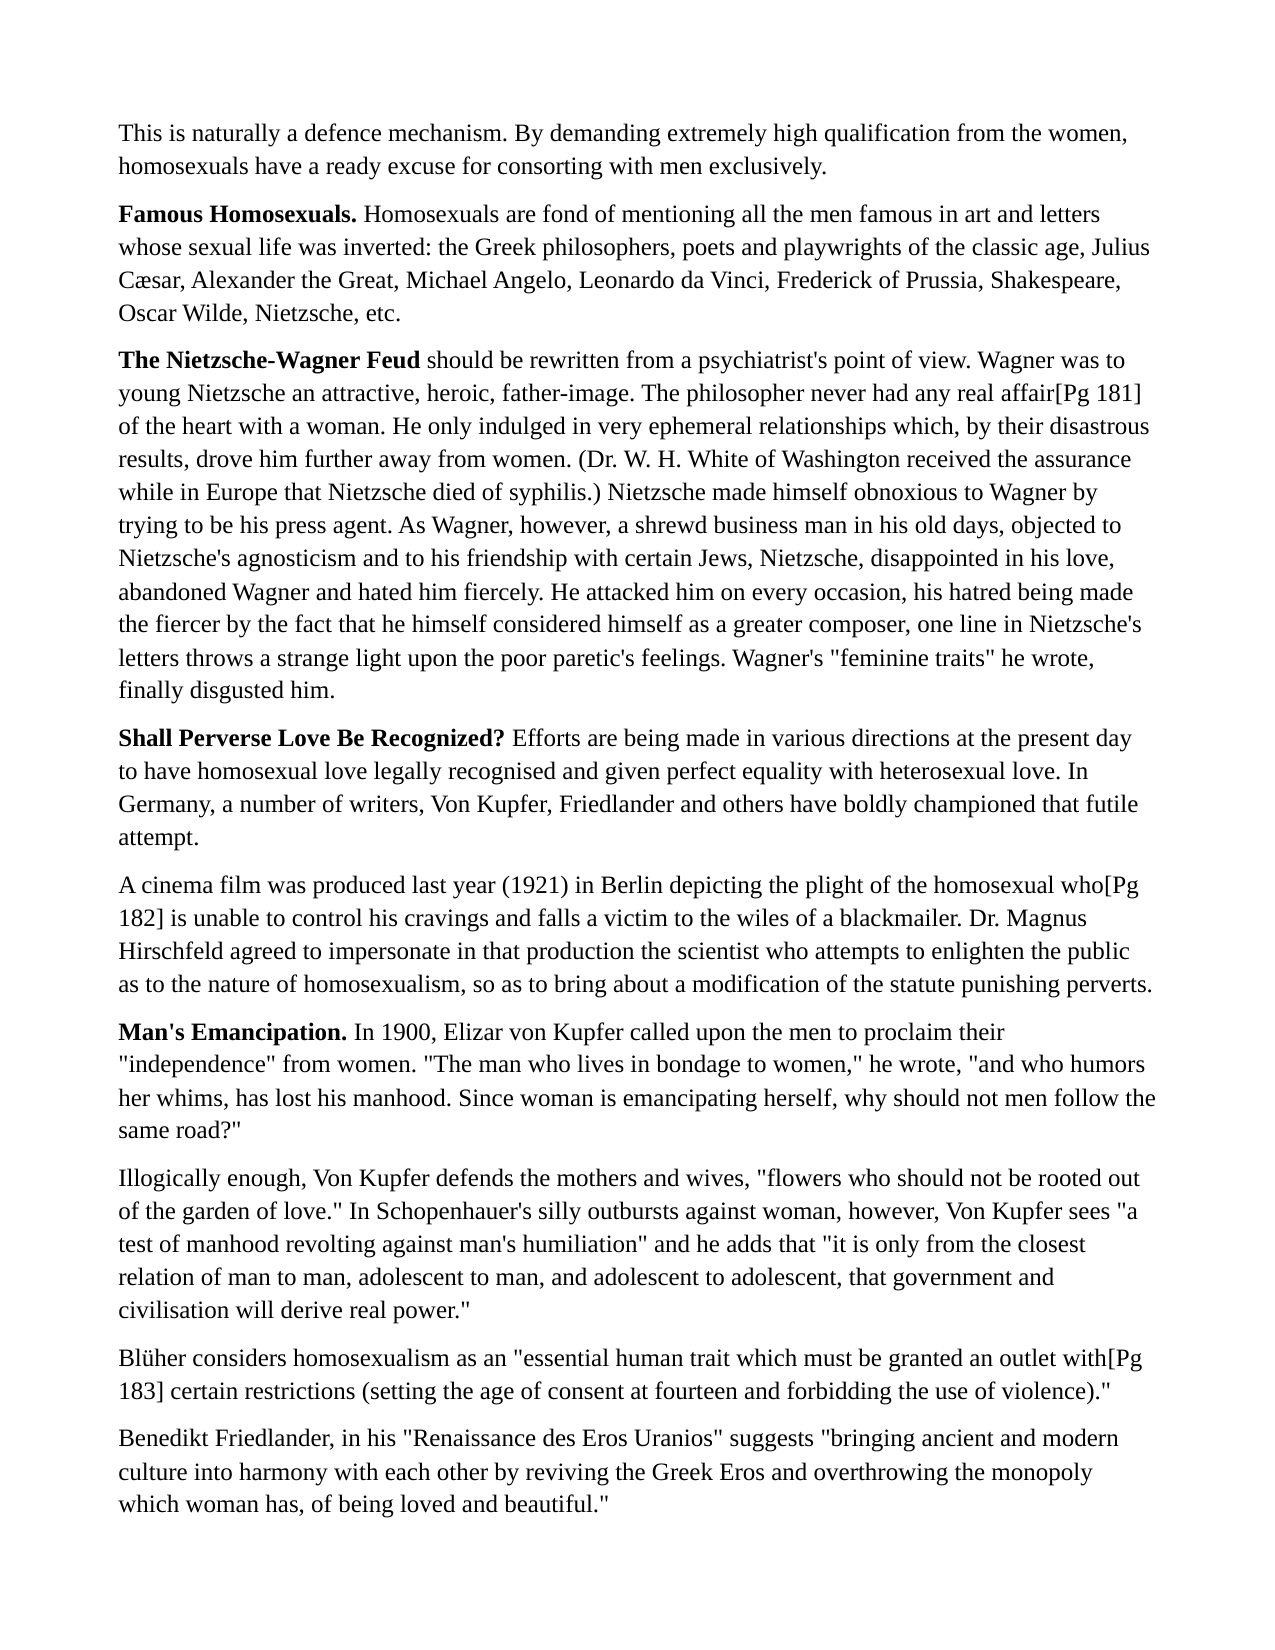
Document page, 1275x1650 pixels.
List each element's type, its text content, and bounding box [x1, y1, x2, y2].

text This is naturally a defence mechanism. By demanding extremely high qualification from the women, homosexuals have a ready excuse for consorting with men exclusively. [118, 118, 1157, 180]
text Benedikt Friedlander, in his "Renaissance des Eros Uranios" suggests "bringing ancient and modern culture into harmony with each other by reviving the Greek Eros and overthrowing the monopoly which woman has, of being loved and beautiful." [118, 1423, 1157, 1518]
text Blüher considers homosexualism as an "essential human trait which must be granted an outlet with[Pg 183] certain restrictions (setting the age of consent at fourteen and forbidding the use of violence)." [118, 1343, 1157, 1405]
text A cinema film was produced last year (1921) in Berlin depicting the plight of the homosexual who[Pg 182] is unable to control his cravings and falls a victim to the wiles of a blackmailer. Dr. Magnus Hirschfeld agreed to impersonate in that production the scientist who attempts to enlighten the public as to the nature of homosexualism, so as to bring about a modification of the statute punishing perverts. [118, 870, 1157, 998]
text Illogically enough, Von Kupfer defends the mothers and wives, "flowers who should not be rooted out of the garden of love." In Schopenhauer's silly outbursts against woman, however, Von Kupfer sees "a test of manhood revolting against man's humiliation" and he adds that "it is only from the closest relation of man to man, adolescent to man, and adolescent to adolescent, that government and civilisation will derive real power." [118, 1163, 1157, 1324]
text Shall Perverse Love Be Recognized? Efforts are being made in various directions at the present day to have homosexual love legally recognised and given perfect equality with heterosexual love. In Germany, a number of writers, Von Kupfer, Friedlander and others have boldly championed that futile attempt. [118, 723, 1157, 851]
text The Nietzsche-Wagner Feud should be rewritten from a psychiatrist's point of view. Wagner was to young Nietzsche an attractive, heroic, father-image. The philosopher never had any real affair[Pg 181] of the heart with a woman. He only indulged in very ephemeral relationships which, by their disastrous results, drove him further away from women. (Dr. W. H. White of Washington received the assurance while in Europe that Nietzsche died of syphilis.) Nietzsche made himself obnoxious to Wagner by trying to be his press agent. As Wagner, however, a shrewd business man in his old days, objected to Nietzsche's agnosticism and to his friendship with certain Jews, Nietzsche, disappointed in his love, abandoned Wagner and hated him fiercely. He attacked him on every occasion, his hatred being made the fiercer by the fact that he himself considered himself as a greater composer, one line in Nietzsche's letters throws a strange light upon the poor paretic's feelings. Wagner's "feminine traits" he wrote, finally disgusted him. [118, 345, 1157, 704]
text Famous Homosexuals. Homosexuals are fond of mentioning all the men famous in art and letters whose sexual life was inverted: the Greek philosophers, poets and playwrights of the classic age, Julius Cæsar, Alexander the Great, Michael Angelo, Leonardo da Vinci, Frederick of Prussia, Shakespeare, Oscar Wilde, Nietzsche, etc. [118, 199, 1157, 327]
text Man's Emancipation. In 1900, Elizar von Kupfer called upon the men to proclaim their "independence" from women. "The man who lives in bondage to women," he wrote, "and who humors her whims, has lost his manhood. Since woman is emancipating herself, why should not men follow the same road?" [118, 1017, 1157, 1144]
